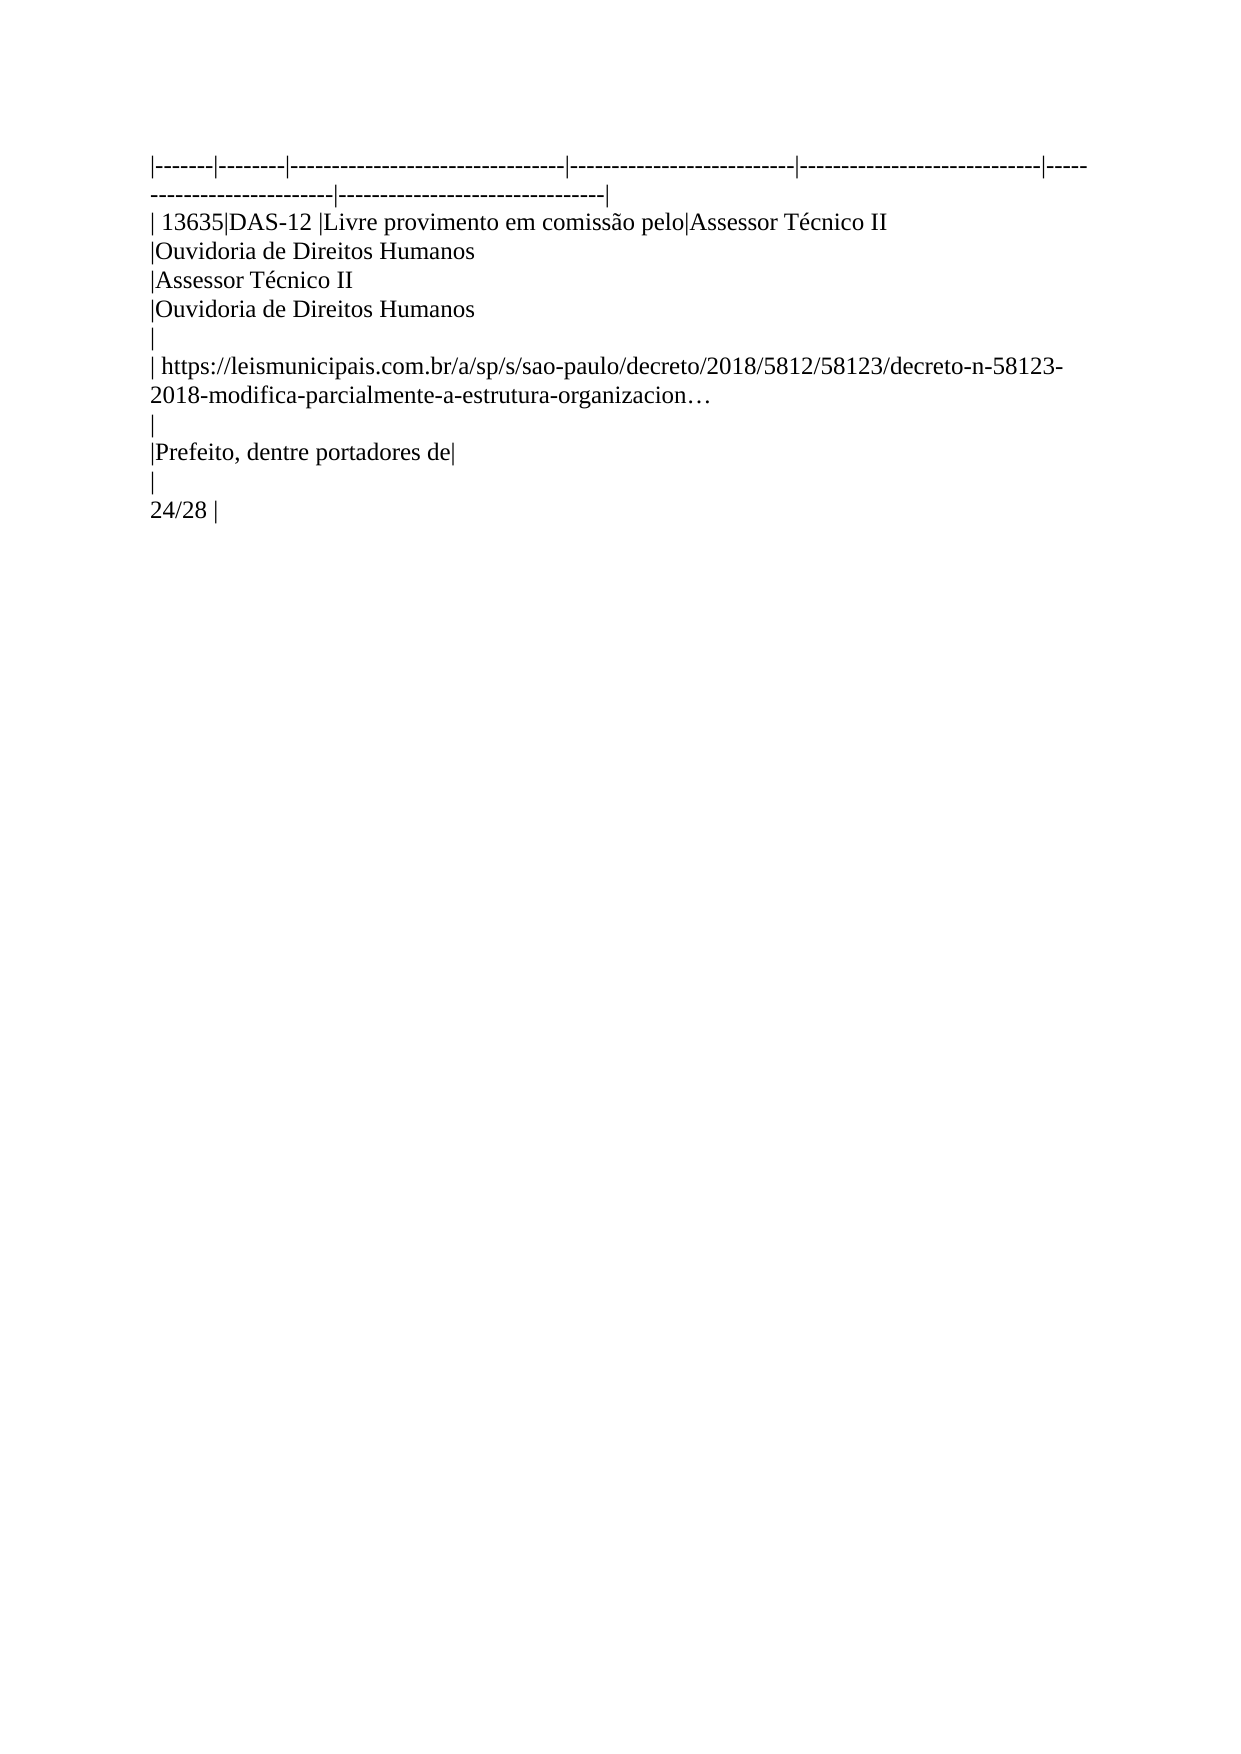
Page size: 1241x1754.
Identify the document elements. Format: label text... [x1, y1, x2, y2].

text | [150, 409, 1090, 437]
text |Ouvidoria de Direitos Humanos [150, 294, 1090, 322]
text |Prefeito, dentre portadores de| [150, 437, 1090, 466]
text | [150, 466, 1090, 495]
text |Ouvidoria de Direitos Humanos [150, 236, 1090, 265]
text | [150, 322, 1090, 351]
text |Assessor Técnico II [150, 265, 1090, 294]
text | https://leismunicipais.com.br/a/sp/s/sao-paulo/decreto/2018/5812/58123/decreto-n-58123-2018-modifica-parcialmente-a-estrutura-organizacion… [150, 351, 1090, 409]
text | 13635|DAS-12 |Livre provimento em comissão pelo|Assessor Técnico II [150, 207, 1090, 236]
text |-------|--------|---------------------------------|---------------------------|-----------------------------|---------------------------|--------------------------------| [150, 150, 1090, 207]
text 24/28 | [150, 495, 1090, 524]
